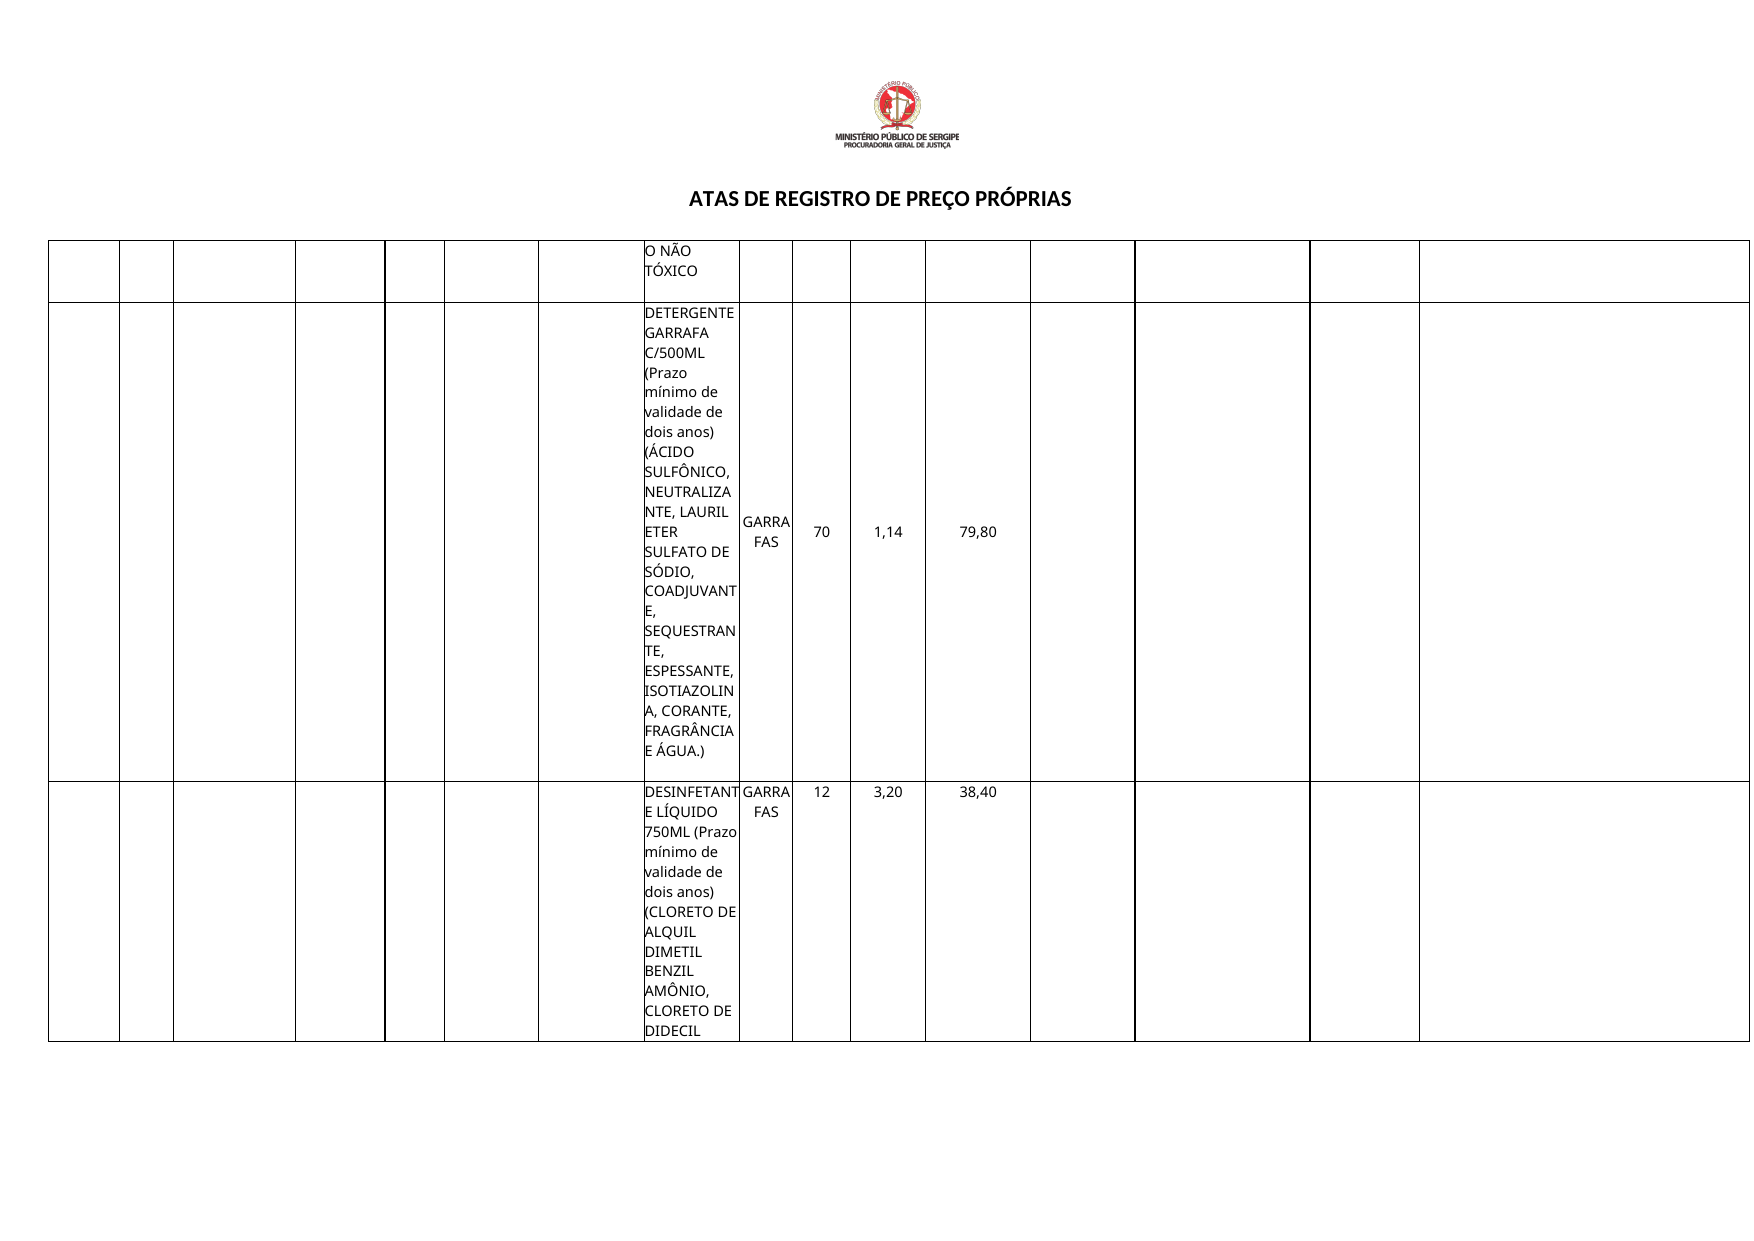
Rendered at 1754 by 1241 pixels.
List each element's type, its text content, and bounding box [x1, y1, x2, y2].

table_cell [926, 241, 1030, 302]
table_cell [539, 241, 644, 302]
table_cell [1031, 303, 1134, 781]
table_cell 12 [793, 782, 850, 1041]
table_cell DETERGENTE GARRAFA C/500ML (Prazo mínimo de validade de dois anos) (ÁCIDO SULFÔNICO, NEUTRALIZANTE, LAURIL ETER SULFATO DE SÓDIO, COADJUVANTE, SEQUESTRANTE, ESPESSANTE, ISOTIAZOLINA, CORANTE, FRAGRÂNCIA E ÁGUA.) [645, 303, 739, 781]
table_cell [851, 241, 925, 302]
table_cell [174, 303, 295, 781]
table_cell [539, 782, 644, 1041]
table_cell [1420, 782, 1749, 1041]
table_cell [445, 303, 538, 781]
picture [835, 81, 959, 149]
table_cell GARRAFAS [740, 303, 792, 781]
table_cell [1031, 241, 1134, 302]
table_cell [793, 241, 850, 302]
table_cell [386, 782, 444, 1041]
table_cell GARRAFAS [740, 782, 792, 1041]
table_cell [445, 241, 538, 302]
table_cell [120, 782, 173, 1041]
table_cell [49, 241, 119, 302]
table_cell [740, 241, 792, 302]
table_cell [1136, 303, 1309, 781]
table_cell 70 [793, 303, 850, 781]
table_cell [49, 782, 119, 1041]
table_cell 79,80 [926, 303, 1030, 781]
table_cell O NÃO TÓXICO [645, 241, 739, 302]
table_cell [1311, 303, 1419, 781]
table_cell [386, 241, 444, 302]
table_cell [49, 303, 119, 781]
table_cell [386, 303, 444, 781]
table_cell [1136, 241, 1309, 302]
table_cell [1311, 782, 1419, 1041]
table_cell [296, 303, 384, 781]
table_cell [174, 782, 295, 1041]
table_cell [445, 782, 538, 1041]
table_cell [1311, 241, 1419, 302]
table_cell [1420, 241, 1749, 302]
table_cell [296, 782, 384, 1041]
table_cell [1420, 303, 1749, 781]
table_cell [1031, 782, 1134, 1041]
table_cell [1136, 782, 1309, 1041]
table_cell 1,14 [851, 303, 925, 781]
table_cell [296, 241, 384, 302]
table_cell 3,20 [851, 782, 925, 1041]
table_cell [120, 241, 173, 302]
table_cell [120, 303, 173, 781]
table_cell [539, 303, 644, 781]
table_cell 38,40 [926, 782, 1030, 1041]
table_cell DESINFETANTE LÍQUIDO 750ML (Prazo mínimo de validade de dois anos) (CLORETO DE ALQUIL DIMETIL BENZIL AMÔNIO, CLORETO DE DIDECIL [645, 782, 739, 1041]
table_cell [174, 241, 295, 302]
